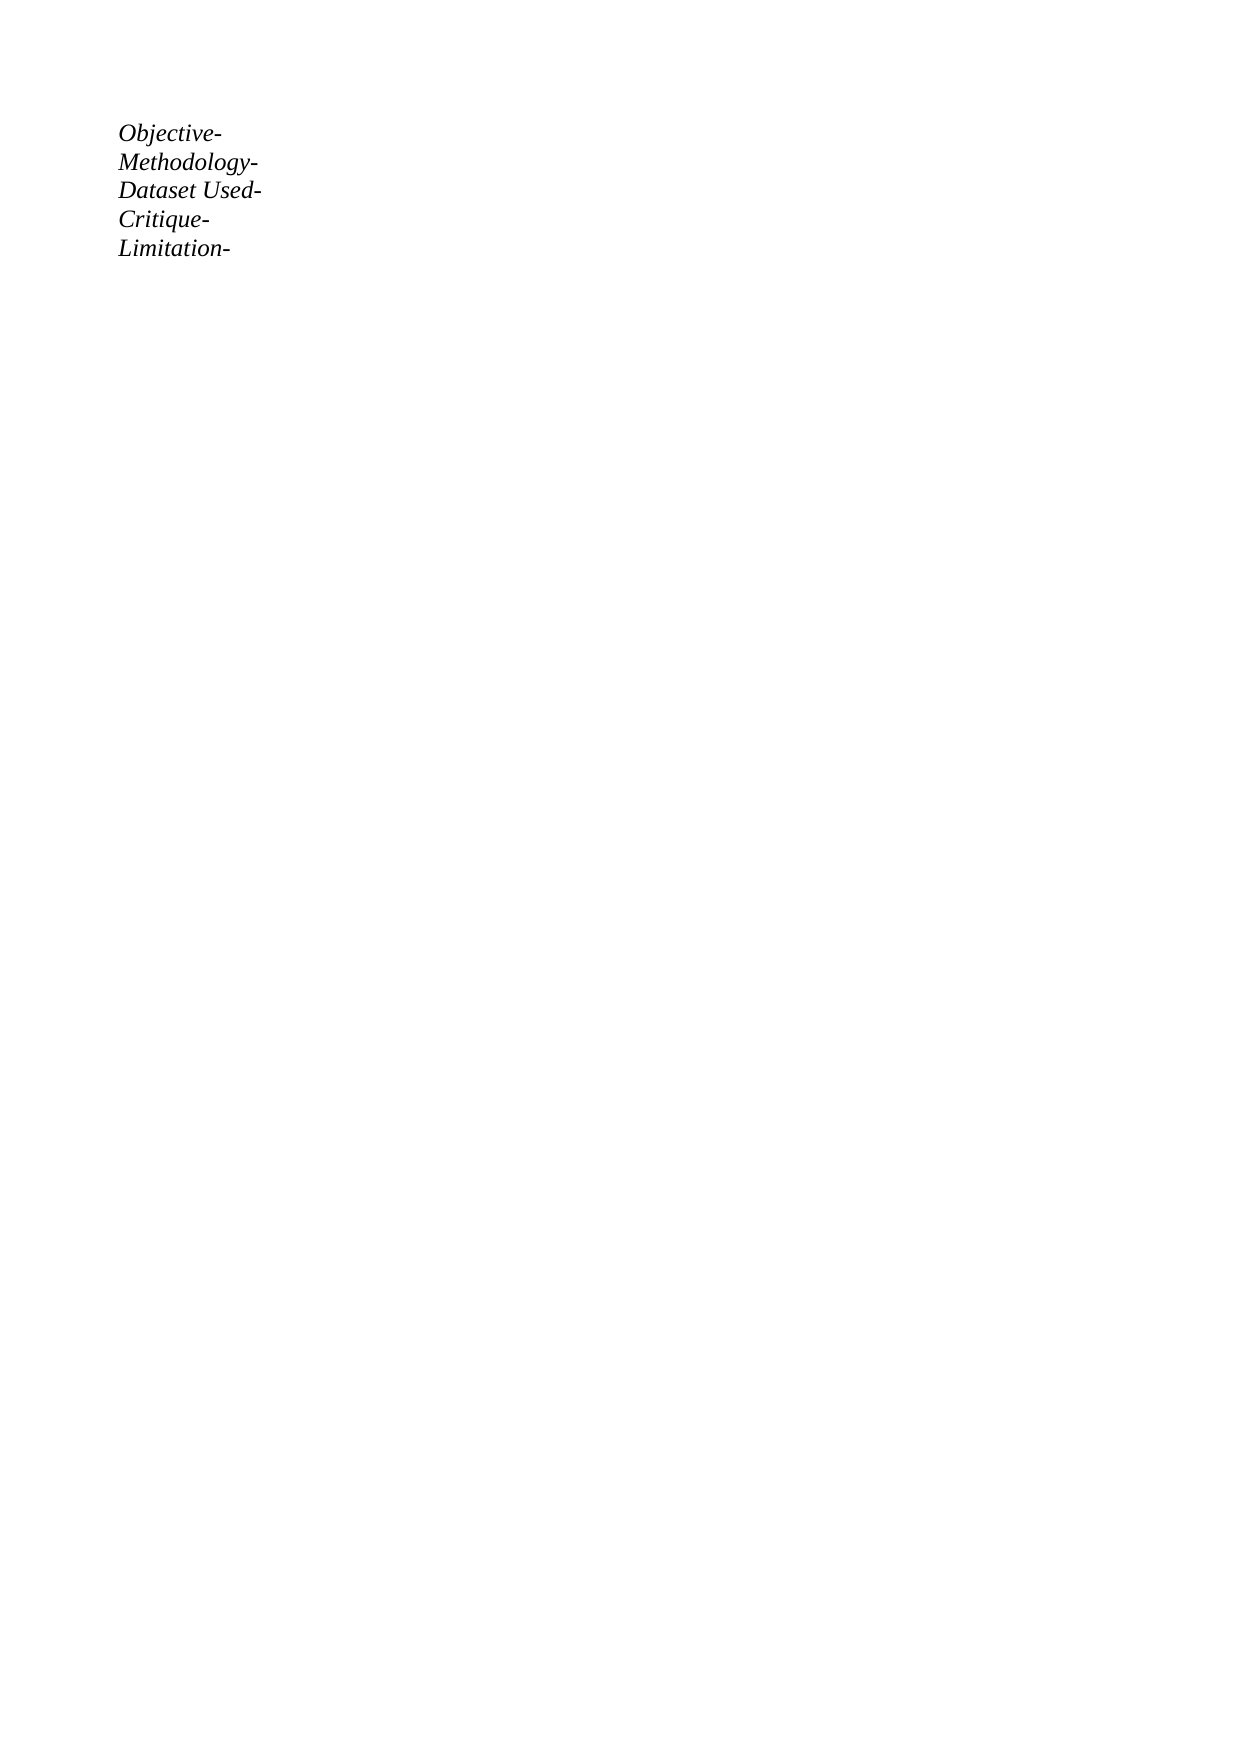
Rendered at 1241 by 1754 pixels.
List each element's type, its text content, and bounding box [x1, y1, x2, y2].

text Limitation- [118, 233, 1122, 262]
text Dataset Used- [118, 176, 1122, 204]
text Objective- [118, 118, 1122, 147]
text Methodology- [118, 147, 1122, 176]
text Critique- [118, 204, 1122, 233]
